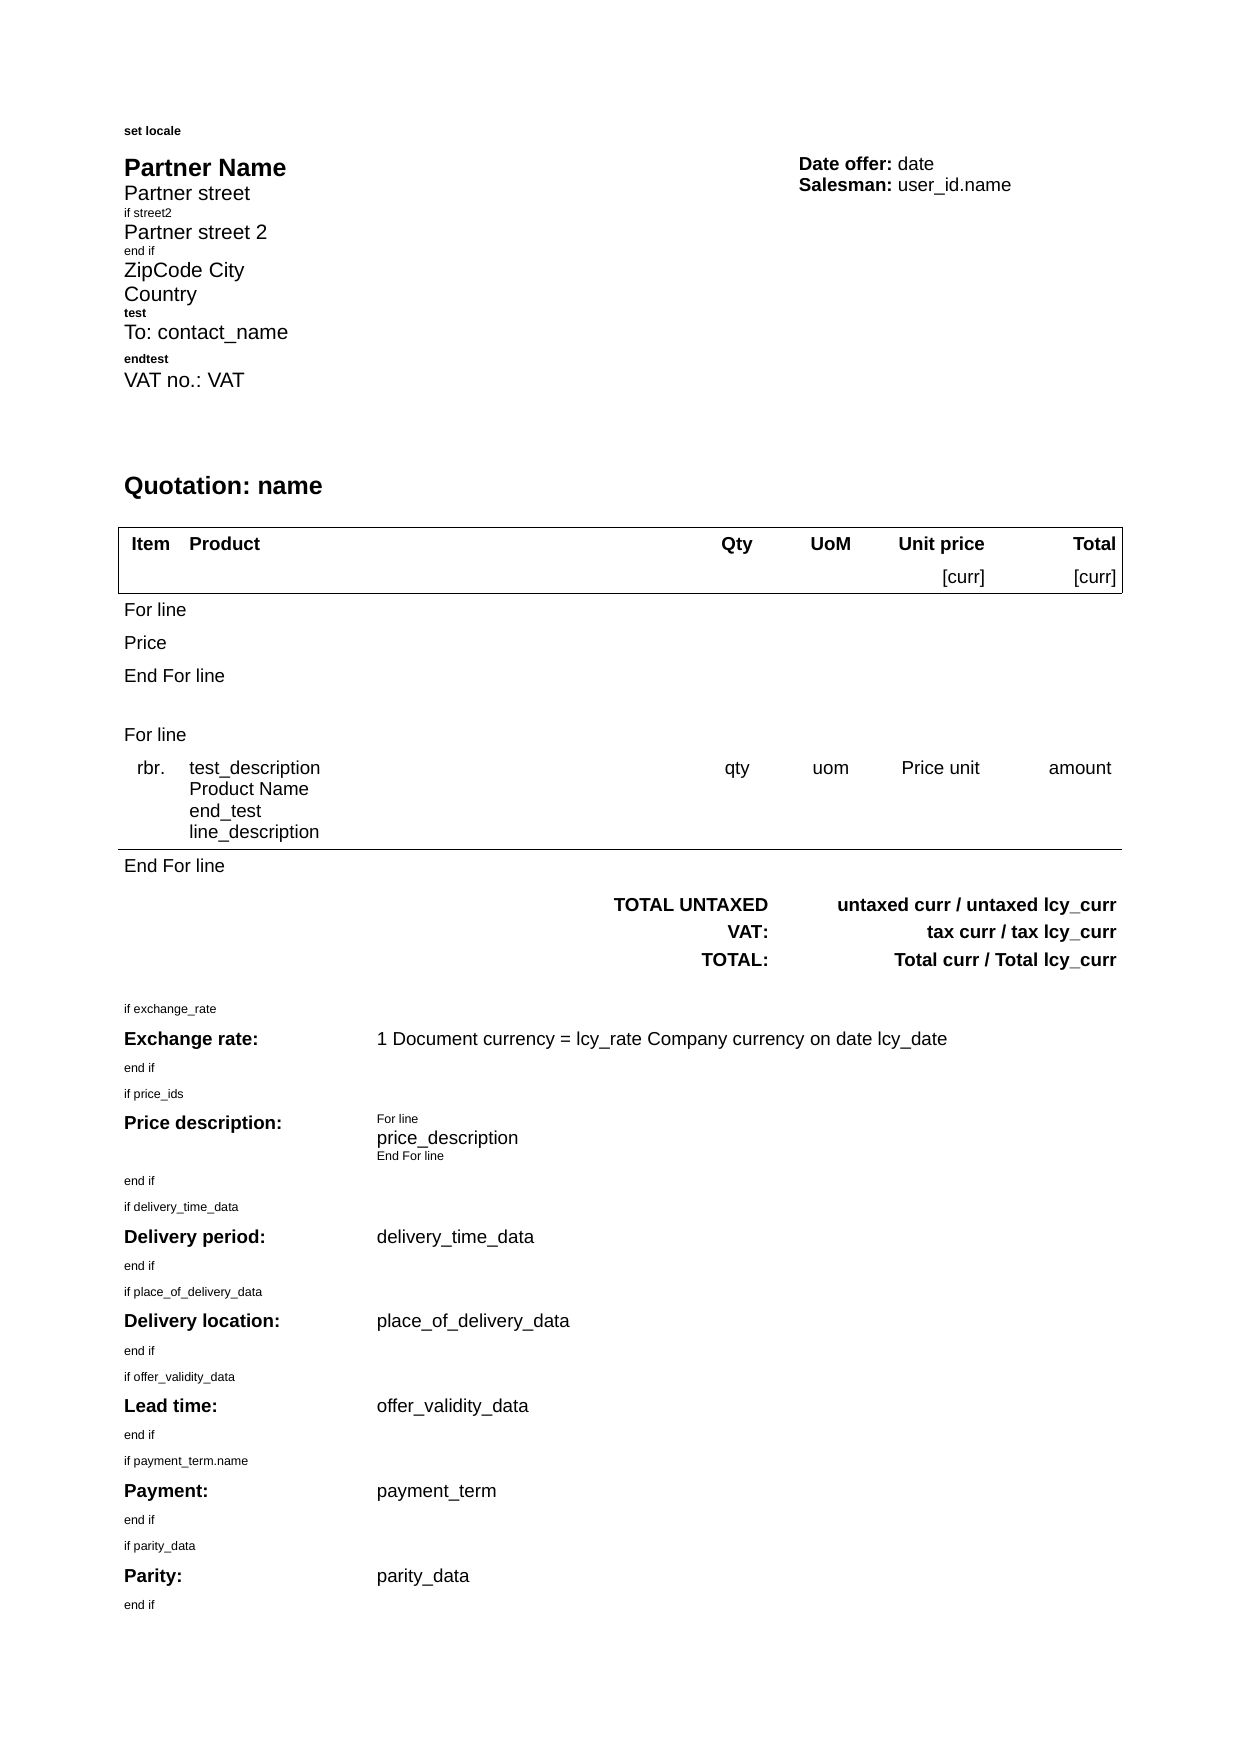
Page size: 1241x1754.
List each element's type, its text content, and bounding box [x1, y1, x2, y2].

table_cell end if [118, 1055, 1122, 1081]
table_cell end if [118, 1253, 1122, 1279]
table_cell Price [118, 626, 1122, 659]
table_cell [690, 560, 783, 593]
table_cell End For line [118, 850, 1122, 882]
table_cell TOTAL UNTAXED VAT: TOTAL: [118, 882, 774, 982]
table_cell qty [690, 751, 783, 848]
table_cell if price_ids [118, 1081, 1122, 1106]
table_cell [curr] [990, 560, 1122, 593]
table_cell if payment_term.name [118, 1448, 1122, 1474]
table_cell Partner Name Partner street if street2 Partner street 2 end if ZipCode City Country test To: contact_name endtest VAT no.: VAT [118, 147, 793, 398]
table_cell Lead time: [118, 1389, 371, 1422]
table_header set locale [118, 118, 1122, 147]
table_cell test_description Product Name end_test line_description [184, 751, 690, 848]
table_cell End For line [118, 659, 1122, 692]
table_cell offer_validity_data [371, 1389, 1122, 1422]
table_cell end if [118, 1592, 1122, 1617]
table_cell Delivery location: [118, 1305, 371, 1338]
table_header Item [119, 528, 183, 560]
table_cell delivery_time_data [371, 1220, 1122, 1253]
table_cell uom [784, 751, 878, 848]
table_cell if parity_data [118, 1533, 1122, 1559]
table_header Quotation: name [118, 465, 1122, 505]
table_cell [curr] [878, 560, 990, 593]
table_cell [119, 560, 183, 593]
table_cell [118, 692, 1122, 718]
table_cell end if [118, 1507, 1122, 1533]
table_cell Payment: [118, 1474, 371, 1507]
table_cell For line [118, 594, 1122, 626]
table_header if offer_validity_data [118, 1364, 1122, 1389]
table_header UoM [784, 528, 878, 560]
table_cell place_of_delivery_data [371, 1305, 1122, 1338]
table_header Total [990, 528, 1122, 560]
table_cell [784, 560, 878, 593]
table_cell Date offer: date Salesman: user_id.name [793, 147, 1122, 398]
table_cell Exchange rate: [118, 1022, 371, 1055]
table_header Qty [690, 528, 783, 560]
table_cell 1 Document currency = lcy_rate Company currency on date lcy_date [371, 1022, 1122, 1055]
table_cell rbr. [118, 751, 183, 848]
table_cell amount [990, 751, 1122, 848]
table_cell Parity: [118, 1559, 371, 1592]
table_cell [184, 560, 690, 593]
table_cell Delivery period: [118, 1220, 371, 1253]
table_cell if place_of_delivery_data [118, 1279, 1122, 1304]
table_cell parity_data [371, 1559, 1122, 1592]
table_cell end if [118, 1338, 1122, 1363]
table_cell end if [118, 1168, 1122, 1194]
table_cell end if [118, 1422, 1122, 1448]
table_header if exchange_rate [118, 996, 1122, 1022]
table_header Unit price [878, 528, 990, 560]
table_header if delivery_time_data [118, 1194, 1122, 1220]
table_cell Price description: [118, 1106, 371, 1168]
table_cell Price unit [878, 751, 990, 848]
table_cell payment_term [371, 1474, 1122, 1507]
table_cell For line price_description End For line [371, 1106, 1122, 1168]
table_cell For line [118, 718, 1122, 751]
table_cell untaxed curr / untaxed lcy_curr tax curr / tax lcy_curr Total curr / Total lcy_curr [774, 882, 1122, 982]
table_header Product [184, 528, 690, 560]
